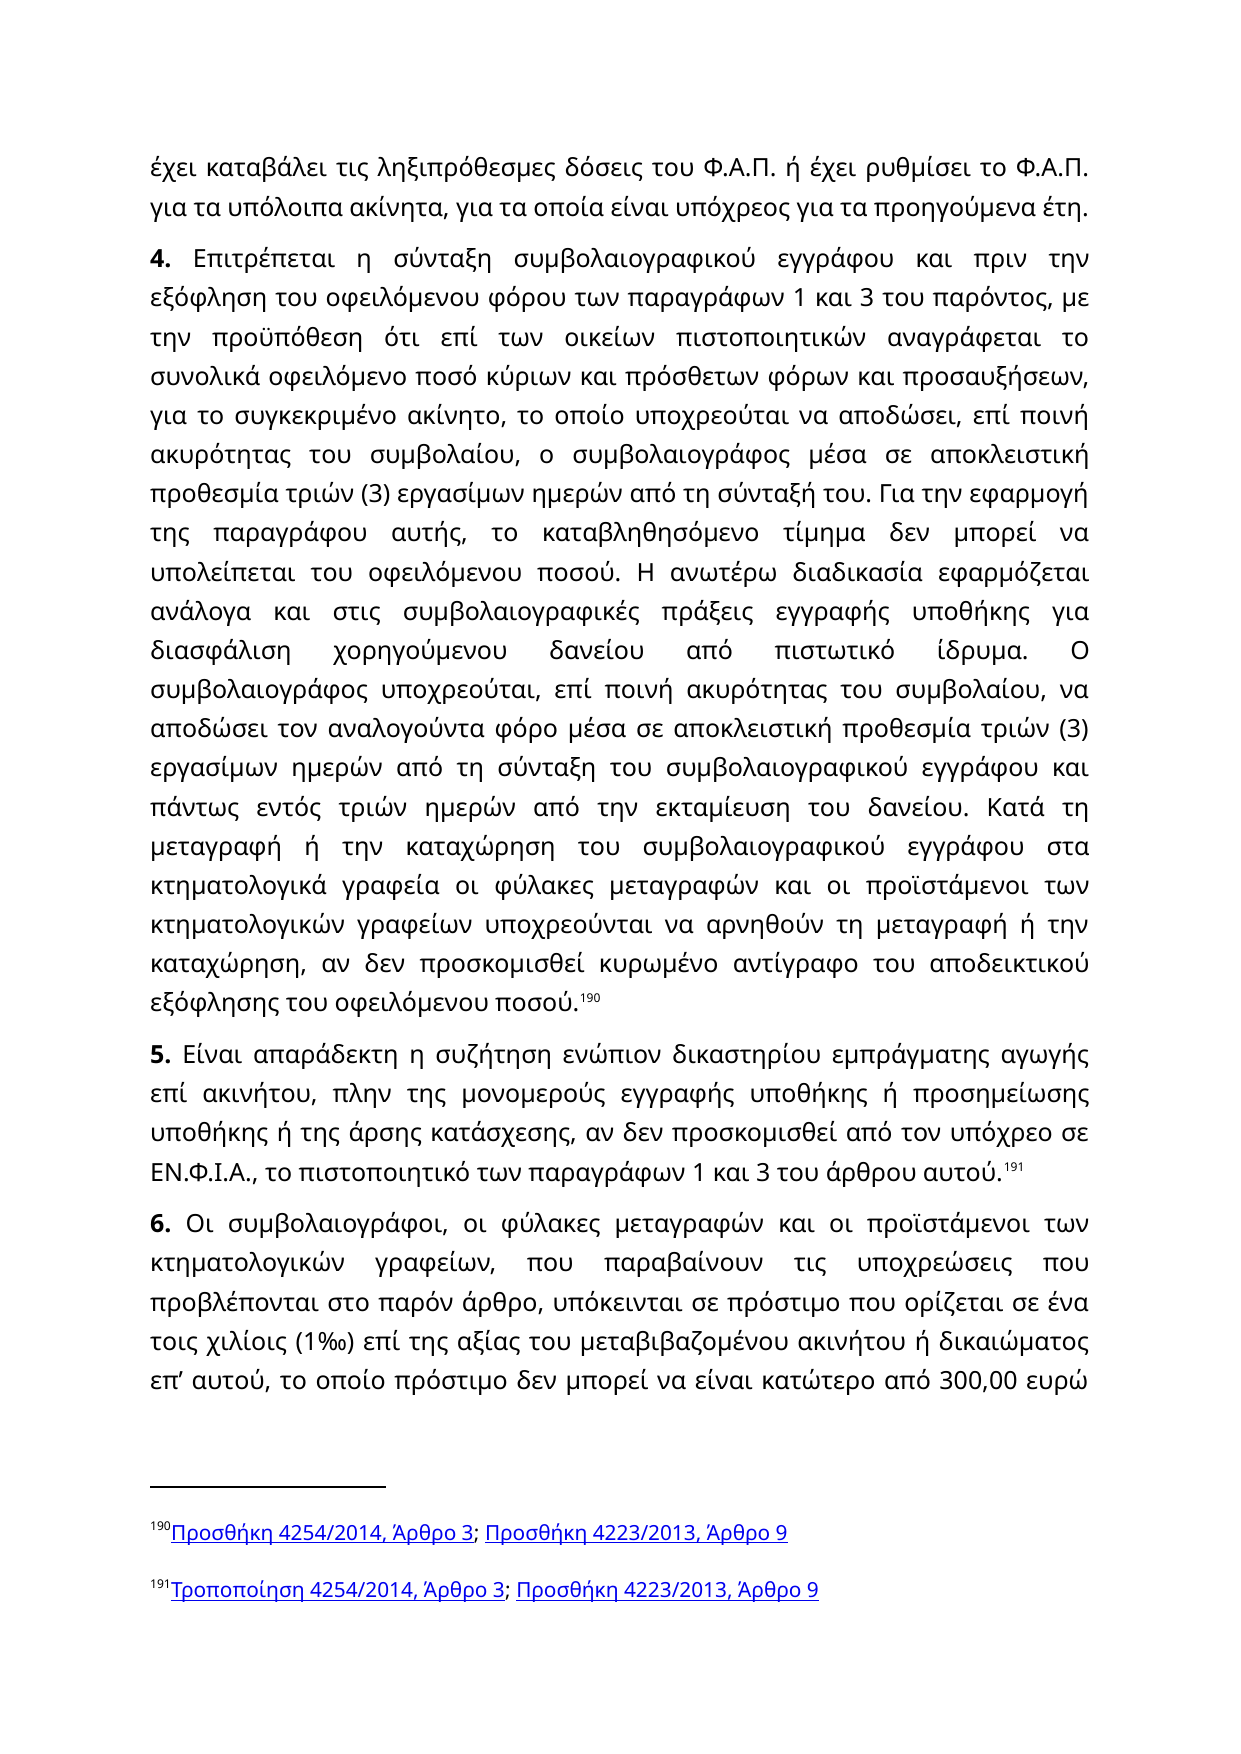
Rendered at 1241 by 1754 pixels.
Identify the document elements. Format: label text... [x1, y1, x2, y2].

text Προσθήκη 4254/2014, Άρθρο 3; Προσθήκη 4223/2013, Άρθρο 9 [150, 1518, 1090, 1546]
text 4. Επιτρέπεται η σύνταξη συμβολαιογραφικού εγγράφου και πριν την εξόφληση του οφειλόμενου φόρου των παραγράφων 1 και 3 του παρόντος, με την προϋπόθεση ότι επί των οικείων πιστοποιητικών αναγράφεται το συνολικά οφειλόμενο ποσό κύριων και πρόσθετων φόρων και προσαυξήσεων, για το συγκεκριμένο ακίνητο, το οποίο υποχρεούται να αποδώσει, επί ποινή ακυρότητας του συμβολαίου, ο συμβολαιογράφος μέσα σε αποκλειστική προθεσμία τριών (3) εργασίμων ημερών από τη σύνταξή του. Για την εφαρμογή της παραγράφου αυτής, το καταβληθησόμενο τίμημα δεν μπορεί να υπολείπεται του οφειλόμενου ποσού. Η ανωτέρω διαδικασία εφαρμόζεται ανάλογα και στις συμβολαιογραφικές πράξεις εγγραφής υποθήκης για διασφάλιση χορηγούμενου δανείου από πιστωτικό ίδρυμα. Ο συμβολαιογράφος υποχρεούται, επί ποινή ακυρότητας του συμβολαίου, να αποδώσει τον αναλογούντα φόρο μέσα σε αποκλειστική προθεσμία τριών (3) εργασίμων ημερών από τη σύνταξη του συμβολαιογραφικού εγγράφου και πάντως εντός τριών ημερών από την εκταμίευση του δανείου. Κατά τη μεταγραφή ή την καταχώρηση του συμβολαιογραφικού εγγράφου στα κτηματολογικά γραφεία οι φύλακες μεταγραφών και οι προϊστάμενοι των κτηματολογικών γραφείων υποχρεούνται να αρνηθούν τη μεταγραφή ή την καταχώρηση, αν δεν προσκομισθεί κυρωμένο αντίγραφο του αποδεικτικού εξόφλησης του οφειλόμενου ποσού. [150, 241, 1090, 1019]
text 6. Οι συμβολαιογράφοι, οι φύλακες μεταγραφών και οι προϊστάμενοι των κτηματολογικών γραφείων, που παραβαίνουν τις υποχρεώσεις που προβλέπονται στο παρόν άρθρο, υπόκεινται σε πρόστιμο που ορίζεται σε ένα τοις χιλίοις (1‰) επί της αξίας του μεταβιβαζομένου ακινήτου ή δικαιώματος επ’ αυτού, το οποίο πρόστιμο δεν μπορεί να είναι κατώτερο από 300,00 ευρώ [150, 1206, 1090, 1397]
text 5. Είναι απαράδεκτη η συζήτηση ενώπιον δικαστηρίου εμπράγματης αγωγής επί ακινήτου, πλην της μονομερούς εγγραφής υποθήκης ή προσημείωσης υποθήκης ή της άρσης κατάσχεσης, αν δεν προσκομισθεί από τον υπόχρεο σε ΕΝ.Φ.Ι.Α., το πιστοποιητικό των παραγράφων 1 και 3 του άρθρου αυτού. [150, 1037, 1090, 1188]
text Τροποποίηση 4254/2014, Άρθρο 3; Προσθήκη 4223/2013, Άρθρο 9 [150, 1576, 1090, 1604]
text έχει καταβάλει τις ληξιπρόθεσμες δόσεις του Φ.Α.Π. ή έχει ρυθμίσει το Φ.Α.Π. για τα υπόλοιπα ακίνητα, για τα οποία είναι υπόχρεος για τα προηγούμενα έτη. [150, 150, 1090, 223]
